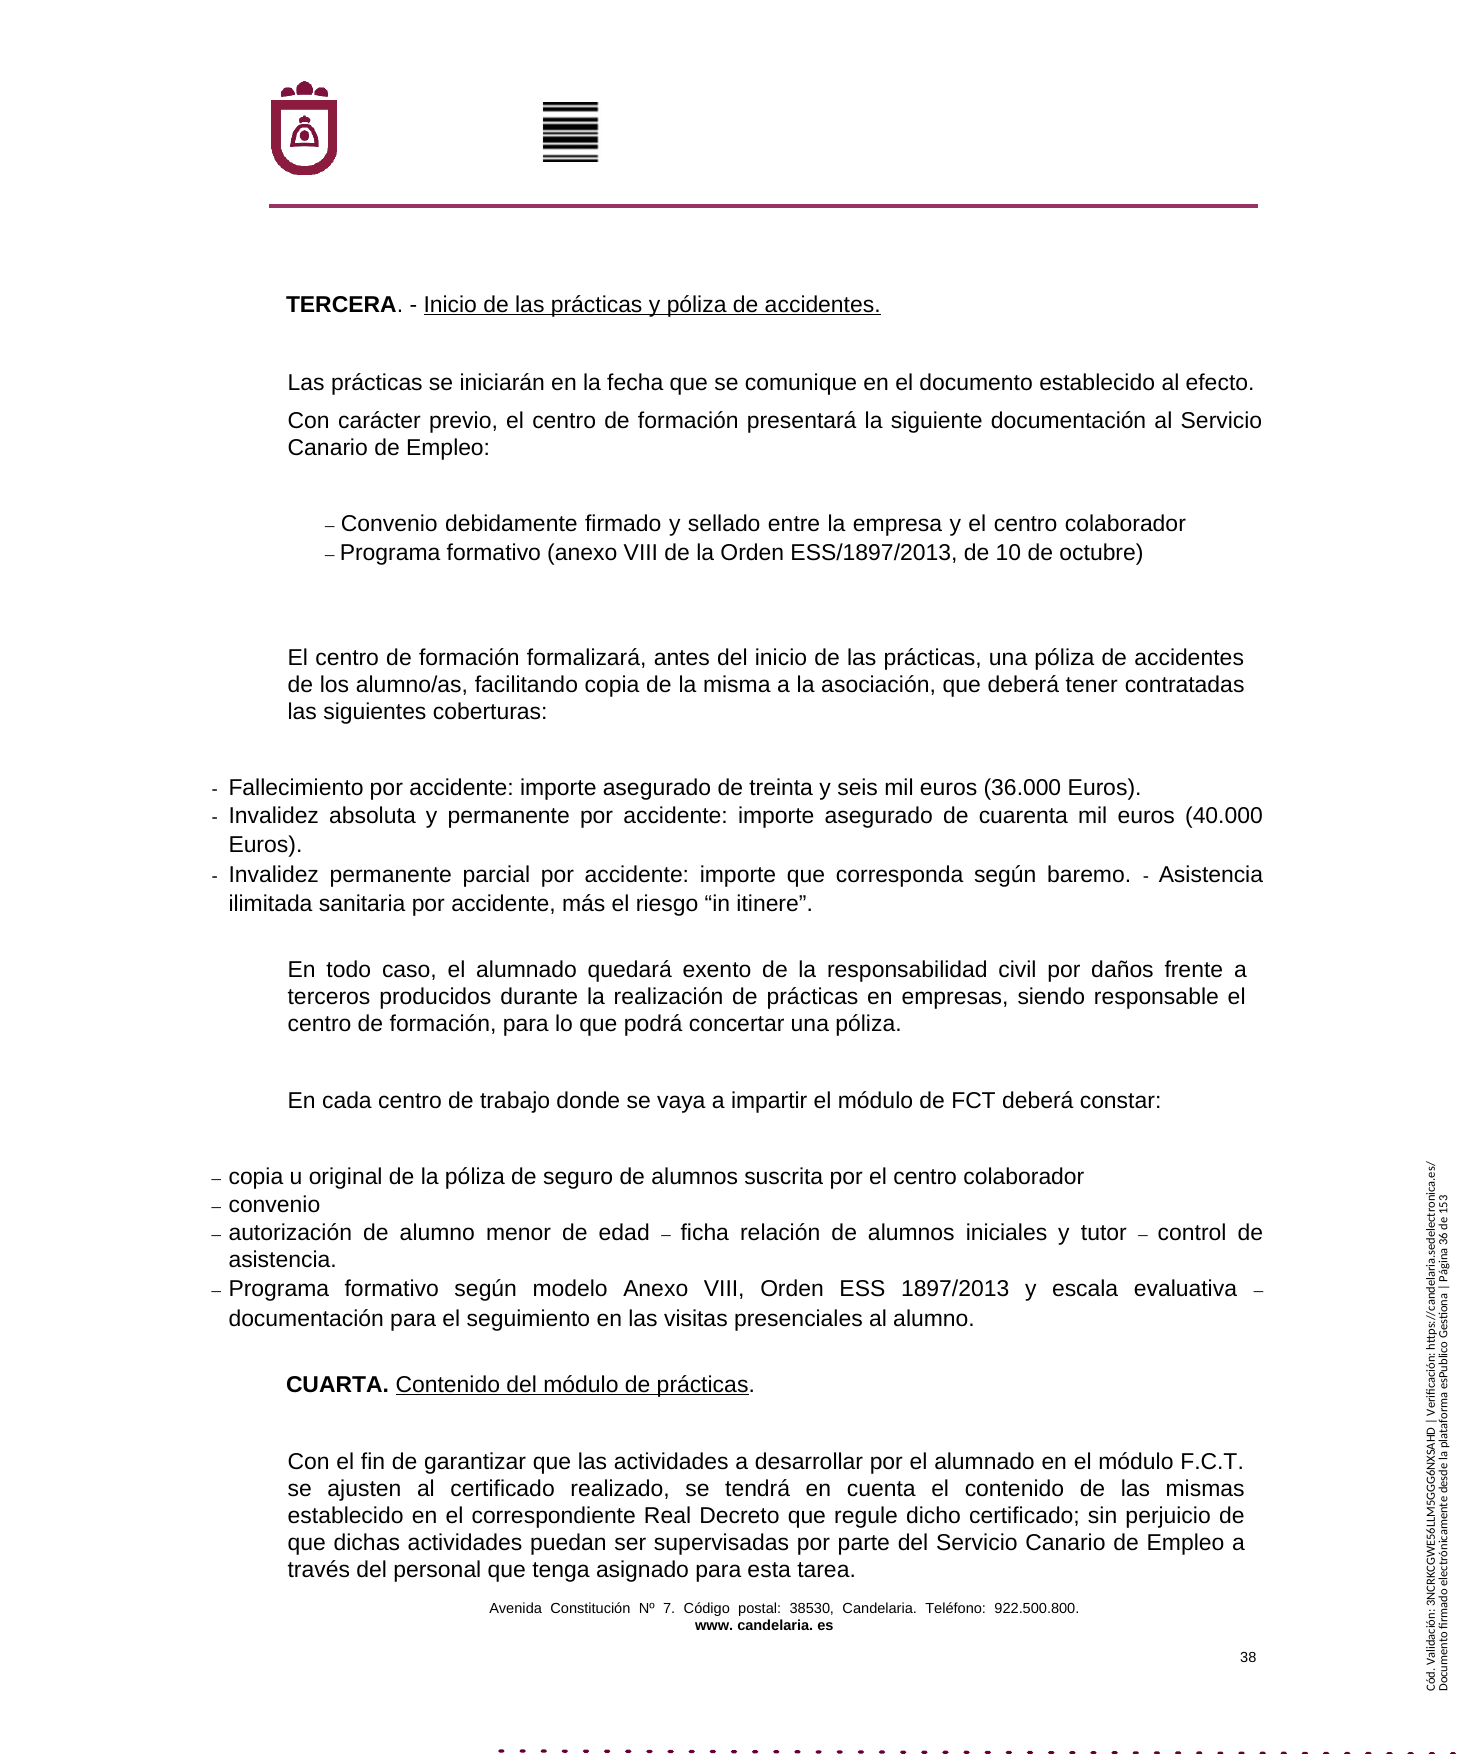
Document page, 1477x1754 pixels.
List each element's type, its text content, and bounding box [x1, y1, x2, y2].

list Invalidez permanente parcial por accidente: importe que corresponda según baremo. - Asistencia ilimitada sanitaria por accidente, más el riesgo “in itinere”. [211, 859, 1263, 917]
text – Convenio debidamente firmado y sellado entre la empresa y el centro colaborador – Programa formativo (anexo VIII de la Orden ESS/1897/2013, de 10 de octubre) [325, 508, 1187, 566]
text CUARTA. Contenido del módulo de prácticas. [286, 1371, 1270, 1397]
text En cada centro de trabajo donde se vaya a impartir el módulo de FCT deberá constar: [287, 1087, 1263, 1114]
list Programa formativo según modelo Anexo VIII, Orden ESS 1897/2013 y escala evaluativa – documentación para el seguimiento en las visitas presenciales al alumno. [211, 1273, 1263, 1332]
list copia u original de la póliza de seguro de alumnos suscrita por el centro colaborador [211, 1161, 1263, 1190]
text Las prácticas se iniciarán en la fecha que se comunique en el documento establecido al efecto. [287, 369, 1263, 395]
text Con carácter previo, el centro de formación presentará la siguiente documentación al Servicio Canario de Empleo: [287, 407, 1263, 460]
list convenio [211, 1191, 1263, 1218]
list autorización de alumno menor de edad – ficha relación de alumnos iniciales y tutor – control de asistencia. [211, 1219, 1263, 1273]
text En todo caso, el alumnado quedará exento de la responsabilidad civil por daños frente a terceros producidos durante la realización de prácticas en empresas, siendo responsable el centro de formación, para lo que podrá concertar una póliza. [287, 956, 1247, 1037]
list Fallecimiento por accidente: importe asegurado de treinta y seis mil euros (36.000 Euros). [211, 772, 1263, 801]
text El centro de formación formalizará, antes del inicio de las prácticas, una póliza de accidentes de los alumno/as, facilitando copia de la misma a la asociación, que deberá tener contratadas las siguientes coberturas: [287, 644, 1245, 724]
text Con el fin de garantizar que las actividades a desarrollar por el alumnado en el módulo F.C.T. se ajusten al certificado realizado, se tendrá en cuenta el contenido de las mismas establecido en el correspondiente Real Decreto que regule dicho certificado; sin perjuicio de que dichas actividades puedan ser supervisadas por parte del Servicio Canario de Empleo a través del personal que tenga asignado para esta tarea. [287, 1448, 1246, 1582]
list Invalidez absoluta y permanente por accidente: importe asegurado de cuarenta mil euros (40.000 Euros). [211, 802, 1263, 858]
text TERCERA. - Inicio de las prácticas y póliza de accidentes. [286, 291, 1270, 318]
